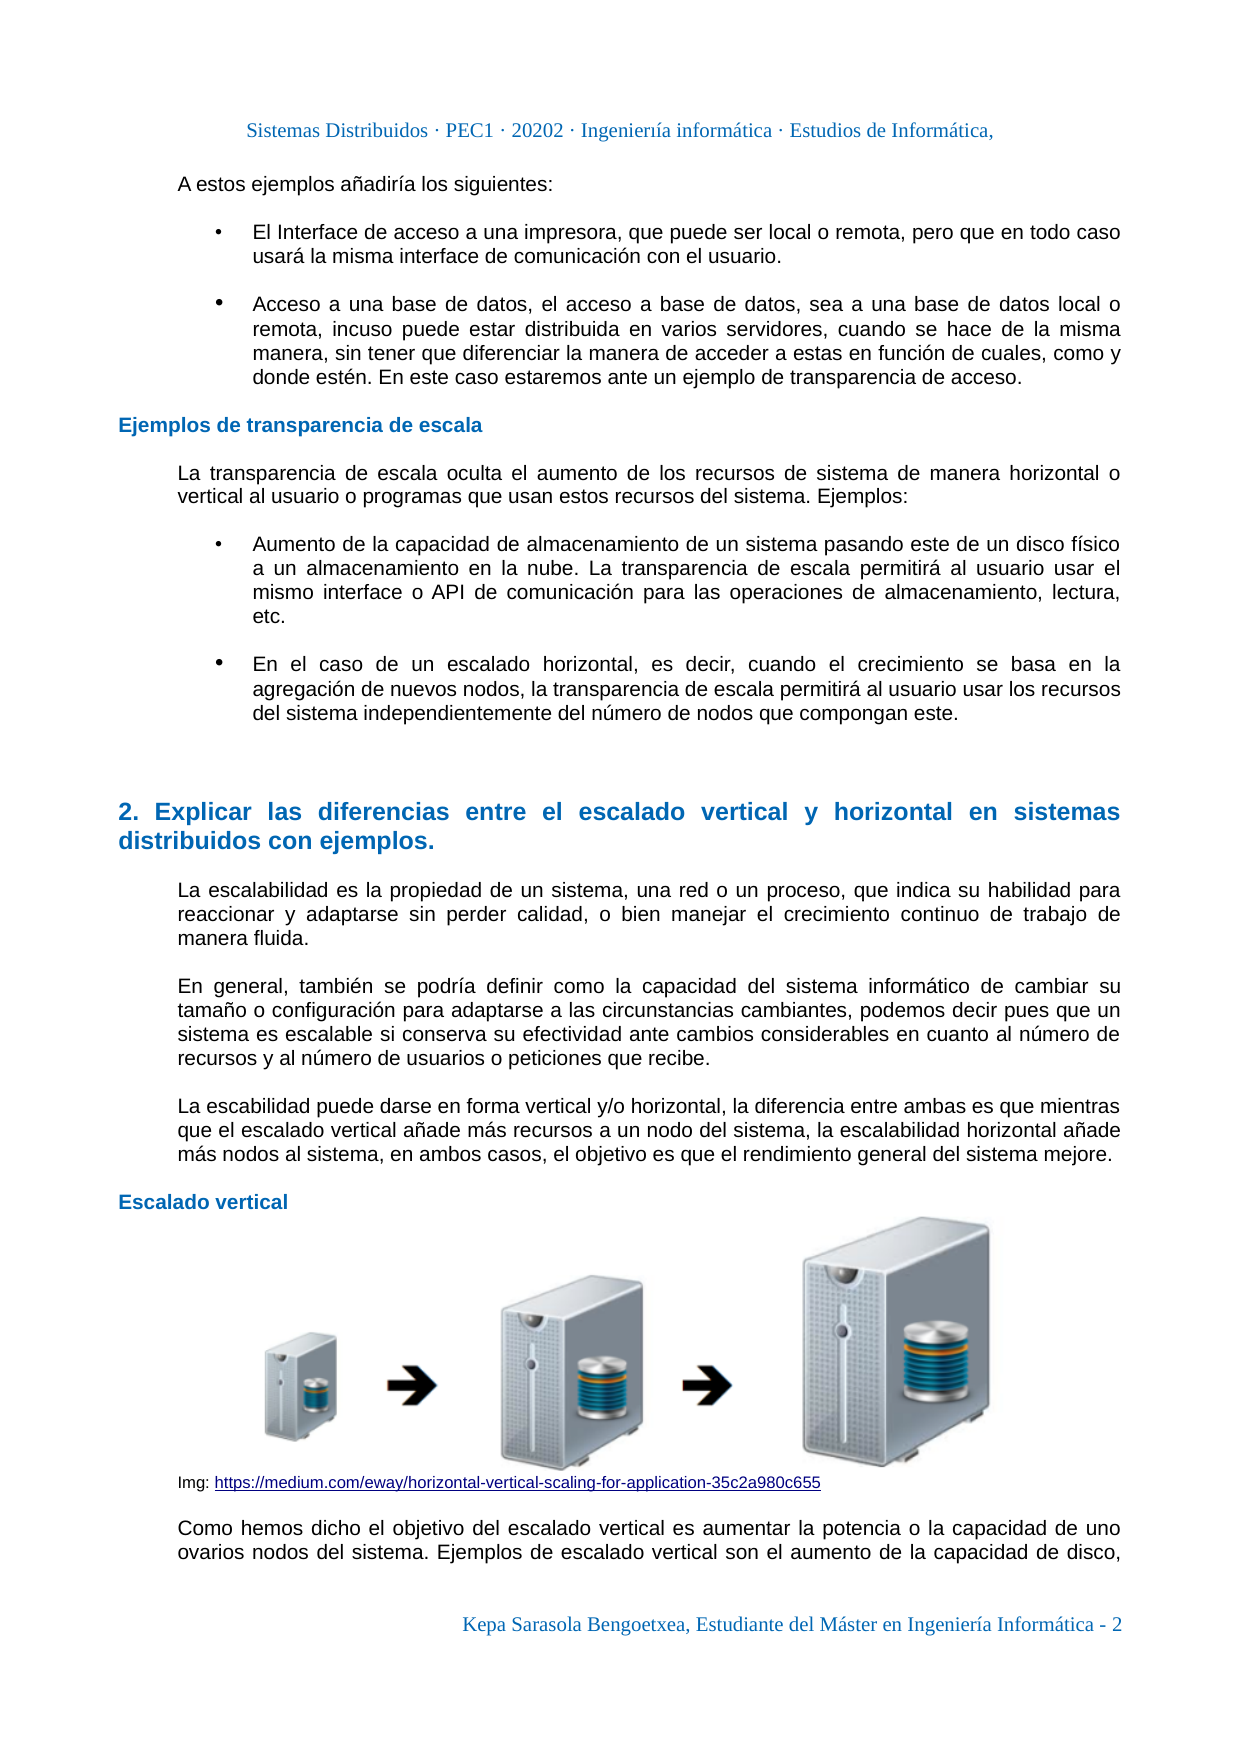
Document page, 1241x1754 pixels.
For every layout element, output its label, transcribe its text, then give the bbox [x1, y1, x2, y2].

text La escabilidad puede darse en forma vertical y/o horizontal, la diferencia entre ambas es que mientras que el escalado vertical añade más recursos a un nodo del sistema, la escalabilidad horizontal añade más nodos al sistema, en ambos casos, el objetivo es que el rendimiento general del sistema mejore. [177, 1094, 1122, 1166]
list En el caso de un escalado horizontal, es decir, cuando el crecimiento se basa en la agregación de nuevos nodos, la transparencia de escala permitirá al usuario usar los recursos del sistema independientemente del número de nodos que compongan este. [215, 652, 1122, 725]
text Como hemos dicho el objetivo del escalado vertical es aumentar la potencia o la capacidad de uno ovarios nodos del sistema. Ejemplos de escalado vertical son el aumento de la capacidad de disco, [177, 1516, 1122, 1564]
text Ejemplos de transparencia de escala [118, 412, 1122, 436]
text La transparencia de escala oculta el aumento de los recursos de sistema de manera horizontal o vertical al usuario o programas que usan estos recursos del sistema. Ejemplos: [177, 460, 1122, 508]
list El Interface de acceso a una impresora, que puede ser local o remota, pero que en todo caso usará la misma interface de comunicación con el usuario. [215, 219, 1122, 268]
list Aumento de la capacidad de almacenamiento de un sistema pasando este de un disco físico a un almacenamiento en la nube. La transparencia de escala permitirá al usuario usar el mismo interface o API de comunicación para las operaciones de almacenamiento, lectura, etc. [215, 532, 1122, 628]
text Escalado vertical [118, 1190, 1122, 1214]
list Acceso a una base de datos, el acceso a base de datos, sea a una base de datos local o remota, incuso puede estar distribuida en varios servidores, cuando se hace de la misma manera, sin tener que diferenciar la manera de acceder a estas en función de cuales, como y donde estén. En este caso estaremos ante un ejemplo de transparencia de acceso. [215, 292, 1122, 388]
picture [238, 1216, 1070, 1474]
text A estos ejemplos añadiría los siguientes: [177, 172, 1122, 196]
text En general, también se podría definir como la capacidad del sistema informático de cambiar su tamaño o configuración para adaptarse a las circunstancias cambiantes, podemos decir pues que un sistema es escalable si conserva su efectividad ante cambios considerables en cuanto al número de recursos y al número de usuarios o peticiones que recibe. [177, 974, 1122, 1070]
text Img: https://medium.com/eway/horizontal-vertical-scaling-for-application-35c2a980c655 [177, 1474, 1122, 1492]
text La escalabilidad es la propiedad de un sistema, una red o un proceso, que indica su habilidad para reaccionar y adaptarse sin perder calidad, o bien manejar el crecimiento continuo de trabajo de manera fluida. [177, 878, 1122, 950]
text 2. Explicar las diferencias entre el escalado vertical y horizontal en sistemas distribuidos con ejemplos. [118, 797, 1122, 854]
